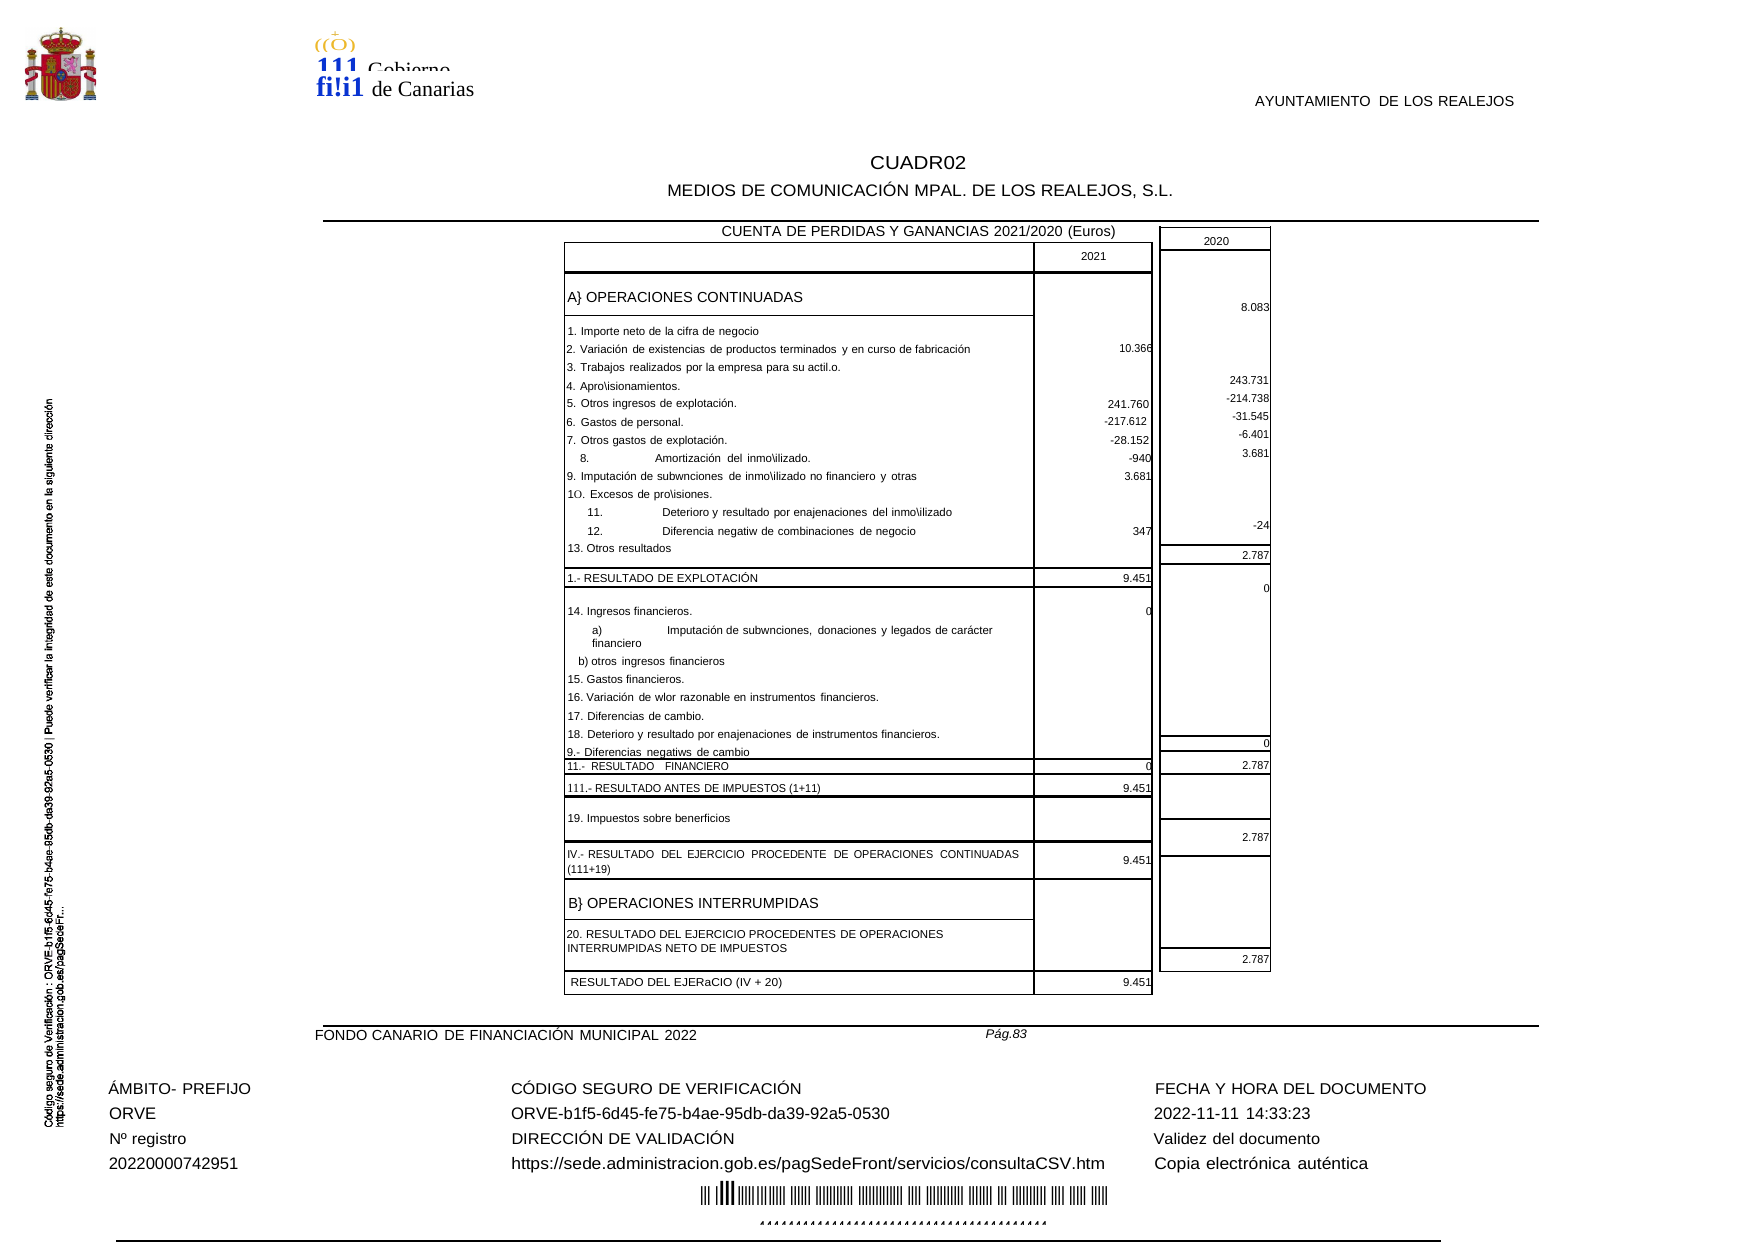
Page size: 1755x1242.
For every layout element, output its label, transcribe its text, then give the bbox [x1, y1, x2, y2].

table_cell 11.- RESULTADO FINANCIERO [565, 760, 1033, 773]
table_header 2020 [1161, 228, 1270, 248]
table_cell [1161, 775, 1270, 817]
table_cell 2.787 [1161, 546, 1270, 563]
table_cell 111.- RESULTADO ANTES DE IMPUESTOS (1+11) [565, 775, 1033, 795]
table_cell 3.681 [1035, 466, 1151, 502]
table_cell IV.- RESULTADO DEL EJERCICIO PROCEDENTE DE OPERACIONES CONTINUADAS (111+19) [565, 843, 1033, 877]
text MEDIOS DE COMUNICACIÓN MPAL. DE LOS REALEJOS, S.L. [300, 181, 1539, 200]
table_cell 347 [1035, 502, 1151, 567]
table_cell 9.451 [1035, 569, 1151, 586]
table_cell o [1161, 737, 1270, 750]
text FONDO CANARIO DE FINANCIACIÓN MUNICIPAL 2022 [314, 1019, 700, 1043]
table_cell o [1035, 760, 1151, 773]
table_cell Importe neto de la cifra de negocio Variación de existencias de productos terminados y en curso de fabricación Trabajos realizados por la empresa para su actil.o. Apro\isionamientos. Otros ingresos de explotación. Gastos de personal. Otros gastos de explotación. Amortización del inmo\ilizado. Imputación de subwnciones de inmo\ilizado no financiero y otras 1O. Excesos de pro\isiones. Deterioro y resultado por enajenaciones del inmo\ilizado Diferencia negatiw de combinaciones de negocio Otros resultados [565, 316, 1033, 567]
text Pág.83 [985, 1027, 1539, 1041]
table_cell [1161, 857, 1270, 947]
table_cell 10.366 [1035, 274, 1151, 375]
table_header 2021 [1035, 243, 1151, 271]
table_cell -28.152 [1035, 429, 1151, 448]
table_cell -940 [1035, 448, 1151, 466]
table_header [565, 243, 1033, 271]
table_cell 8.083 243.731 -214.738 -31.545 -6.401 3.681 -24 [1161, 251, 1270, 544]
table_cell [1035, 798, 1151, 840]
table_cell -217.612 [1035, 411, 1151, 429]
text CUENTA DE PERDIDAS Y GANANCIAS 2021/2020 (Euros) [297, 207, 1539, 972]
table_cell 2.787 [1161, 949, 1270, 971]
table_cell 1.- RESULTADO DE EXPLOTACIÓN [565, 569, 1033, 586]
text CUADR02 [867, 152, 970, 173]
table_cell 9.451 [1035, 972, 1151, 994]
table_cell B} OPERACIONES INTERRUMPIDAS [565, 880, 1033, 919]
table_cell RESULTADO DEL EJERaCIO (IV + 20) [565, 972, 1033, 994]
table_cell 2.787 [1161, 752, 1270, 772]
table_cell o [1035, 588, 1151, 758]
table_cell 19. Impuestos sobre benerficios [565, 798, 1033, 840]
table_cell 9.451 [1035, 775, 1151, 795]
table_cell 2.787 [1161, 820, 1270, 854]
table_cell o [1161, 565, 1270, 735]
table_cell 20. RESULTADO DEL EJERCICIO PROCEDENTES DE OPERACIONES INTERRUMPIDAS NETO DE IMPUESTOS [565, 920, 1033, 970]
table_cell 14. Ingresos financieros. Imputación de subwnciones, donaciones y legados de carácter financiero otros ingresos financieros Gastos financieros. Variación de wlor razonable en instrumentos financieros. Diferencias de cambio. Deterioro y resultado por enajenaciones de instrumentos financieros. 9.- Diferencias negatiws de cambio [565, 588, 1033, 758]
table_cell 241.760 [1035, 375, 1151, 411]
table_cell 9.451 [1035, 843, 1151, 877]
table_cell A} OPERACIONES CONTINUADAS [565, 274, 1033, 314]
table_cell [1035, 880, 1151, 970]
